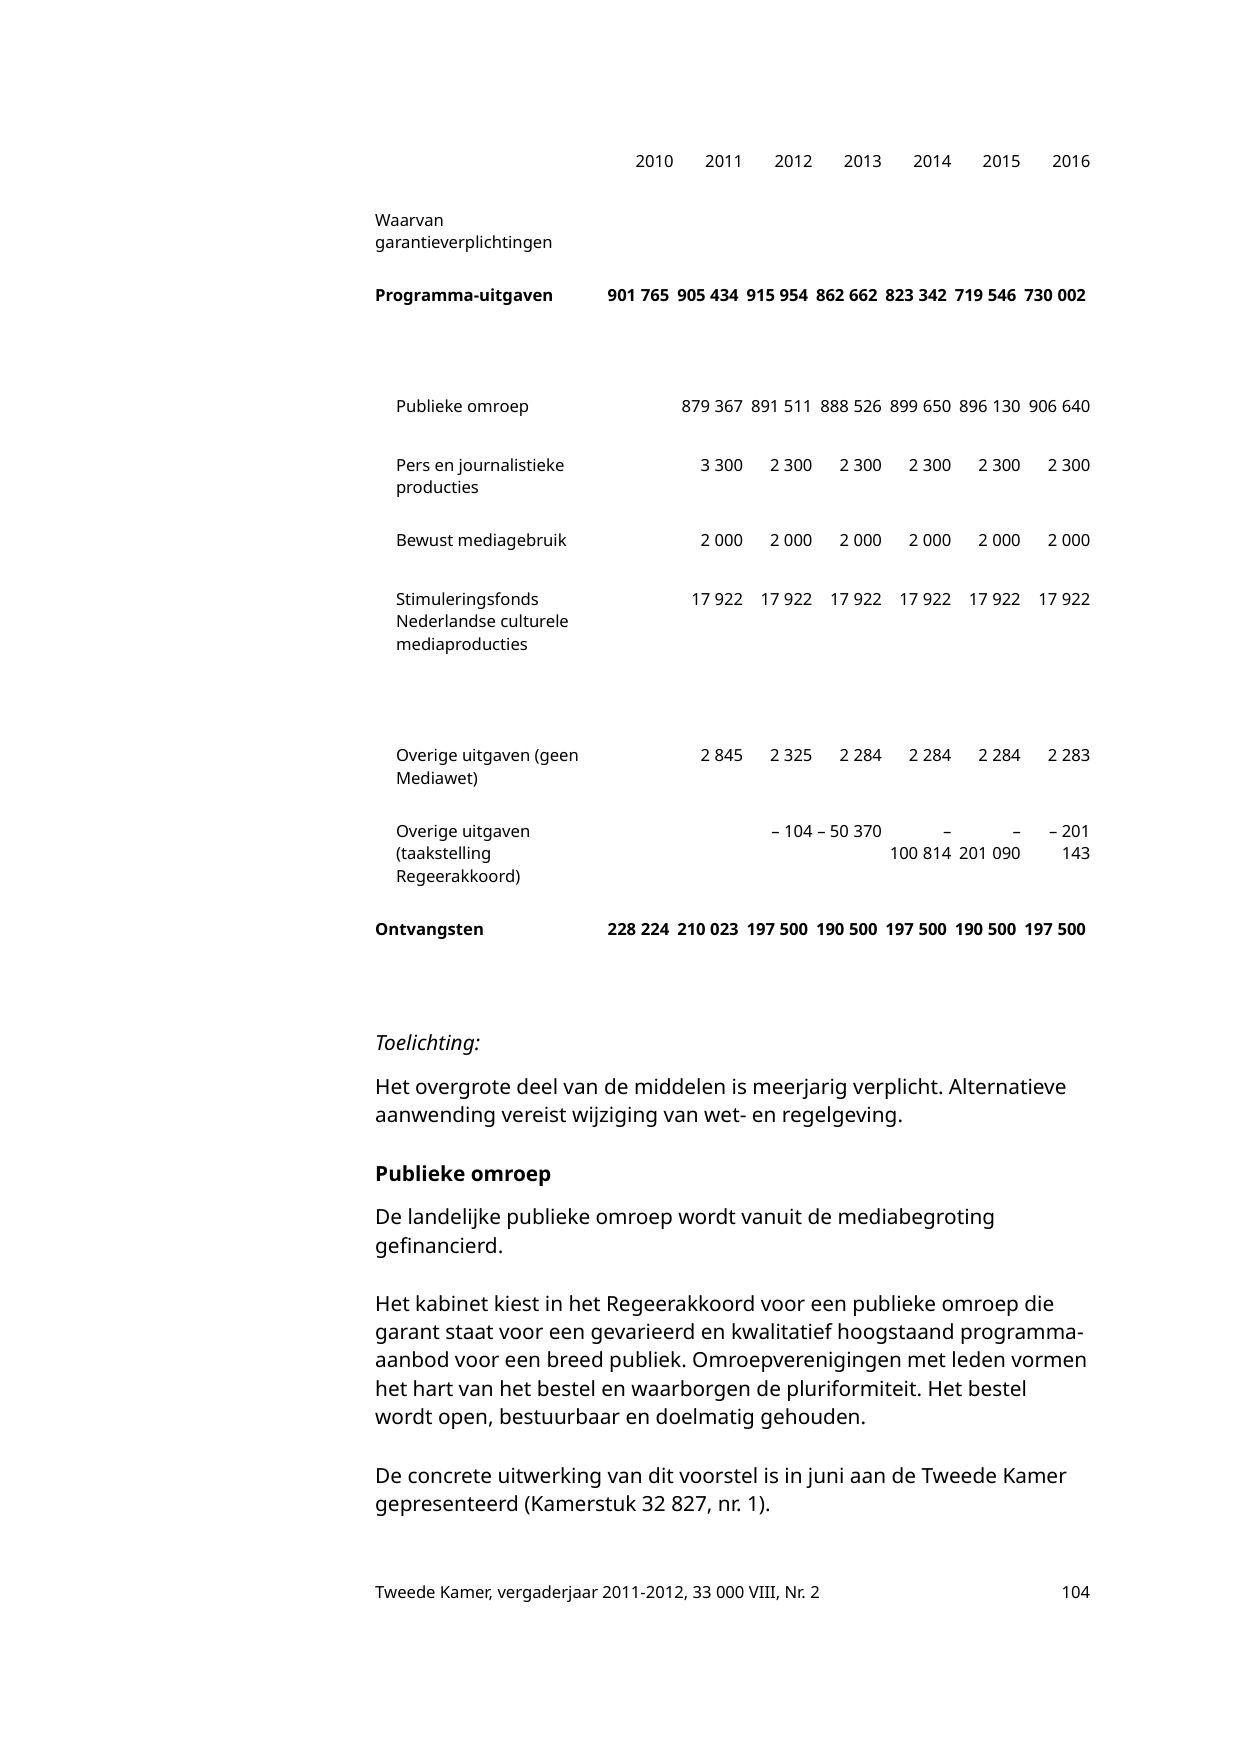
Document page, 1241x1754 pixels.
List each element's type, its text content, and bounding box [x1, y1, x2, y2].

table_cell Overige uitgaven (geen Mediawet) [396, 744, 604, 819]
table_cell 17 922 [1021, 587, 1090, 685]
table_cell [1021, 685, 1090, 744]
table_cell 2 000 [1021, 529, 1090, 587]
table_cell 197 500 [743, 918, 812, 970]
table_cell 888 526 [812, 395, 882, 453]
table_cell [674, 337, 743, 395]
table_cell 2 845 [674, 744, 743, 819]
table_cell Publieke omroep [396, 395, 604, 453]
table_cell 210 023 [674, 918, 743, 970]
table_cell [375, 685, 396, 744]
table_cell 823 342 [882, 284, 951, 337]
table_header 2010 [604, 150, 673, 208]
table_cell 2 300 [743, 454, 812, 529]
table_cell – 50 370 [812, 819, 882, 917]
table_cell 2 000 [882, 529, 951, 587]
text De landelijke publieke omroep wordt vanuit de mediabegroting gefinancierd. [375, 1202, 1090, 1259]
table_cell 2 284 [951, 744, 1021, 819]
table_cell 2 300 [882, 454, 951, 529]
table_header 2014 [882, 150, 951, 208]
table_header 2011 [674, 150, 743, 208]
table_cell [743, 685, 812, 744]
table_cell Waarvan garantieverplichtingen [375, 209, 604, 284]
table_cell [375, 454, 396, 529]
table_cell – 100 814 [882, 819, 951, 917]
table_cell [812, 209, 882, 284]
table_cell [951, 685, 1021, 744]
table_cell 879 367 [674, 395, 743, 453]
table_cell [1021, 337, 1090, 395]
table_cell 17 922 [812, 587, 882, 685]
table_cell [396, 337, 604, 395]
table_cell [812, 337, 882, 395]
table_cell [604, 209, 673, 284]
table_cell 17 922 [882, 587, 951, 685]
table_cell 2 300 [1021, 454, 1090, 529]
table_cell 2 000 [812, 529, 882, 587]
table_cell 17 922 [743, 587, 812, 685]
text De concrete uitwerking van dit voorstel is in juni aan de Tweede Kamer gepresenteerd (Kamerstuk 32 827, nr. 1). [375, 1461, 1090, 1518]
table_cell 190 500 [951, 918, 1021, 970]
text Publieke omroep [375, 1159, 1090, 1187]
table_cell [812, 685, 882, 744]
table_cell Overige uitgaven (taakstelling Regeerakkoord) [396, 819, 604, 917]
table_cell [1021, 209, 1090, 284]
table_cell [375, 819, 396, 917]
table_cell [375, 744, 396, 819]
table_cell [951, 337, 1021, 395]
table_cell [604, 819, 673, 917]
table_cell 3 300 [674, 454, 743, 529]
table_cell 197 500 [1021, 918, 1090, 970]
table_cell 2 300 [812, 454, 882, 529]
table_cell Ontvangsten [375, 918, 604, 970]
table_header 2016 [1021, 150, 1090, 208]
table_cell 730 002 [1021, 284, 1090, 337]
table_cell [375, 337, 396, 395]
table_cell 896 130 [951, 395, 1021, 453]
table_cell 17 922 [951, 587, 1021, 685]
table_cell 190 500 [812, 918, 882, 970]
table_cell 197 500 [882, 918, 951, 970]
table_cell 2 325 [743, 744, 812, 819]
text Het overgrote deel van de middelen is meerjarig verplicht. Alternatieve aanwending vereist wijziging van wet- en regelgeving. [375, 1072, 1090, 1129]
table_cell 915 954 [743, 284, 812, 337]
table_cell 2 284 [882, 744, 951, 819]
table_cell 2 000 [743, 529, 812, 587]
table_cell – 104 [743, 819, 812, 917]
table_cell 17 922 [674, 587, 743, 685]
table_cell 899 650 [882, 395, 951, 453]
table_header 2015 [951, 150, 1021, 208]
table_cell 2 284 [812, 744, 882, 819]
table_cell [604, 744, 673, 819]
table_cell 905 434 [674, 284, 743, 337]
table_cell [882, 685, 951, 744]
table_cell 228 224 [604, 918, 673, 970]
table_cell [375, 529, 396, 587]
table_cell [375, 395, 396, 453]
table_header 2013 [812, 150, 882, 208]
table_cell – 201 090 [951, 819, 1021, 917]
table_cell [604, 395, 673, 453]
table_header [396, 150, 604, 208]
table_header [375, 150, 396, 208]
table_cell [674, 685, 743, 744]
table_header 2012 [743, 150, 812, 208]
text Het kabinet kiest in het Regeerakkoord voor een publieke omroep die garant staat voor een gevarieerd en kwalitatief hoogstaand programma-aanbod voor een breed publiek. Omroepverenigingen met leden vormen het hart van het bestel en waarborgen de pluriformiteit. Het bestel wordt open, bestuurbaar en doelmatig gehouden. [375, 1289, 1090, 1431]
text Toelichting: [375, 1028, 1090, 1057]
table_cell 2 000 [674, 529, 743, 587]
table_cell [882, 209, 951, 284]
table_cell Stimuleringsfonds Nederlandse culturele mediaproducties [396, 587, 604, 685]
table_cell 906 640 [1021, 395, 1090, 453]
table_cell [674, 209, 743, 284]
table_cell [882, 337, 951, 395]
table_cell [604, 529, 673, 587]
table_cell 891 511 [743, 395, 812, 453]
table_cell 2 300 [951, 454, 1021, 529]
table_cell [743, 337, 812, 395]
table_cell 901 765 [604, 284, 673, 337]
table_cell [375, 587, 396, 685]
table_cell Pers en journalistieke producties [396, 454, 604, 529]
table_cell 719 546 [951, 284, 1021, 337]
table_cell [604, 337, 673, 395]
table_cell [604, 587, 673, 685]
table_cell [396, 685, 604, 744]
table_cell Bewust mediagebruik [396, 529, 604, 587]
table_cell [743, 209, 812, 284]
table_cell [951, 209, 1021, 284]
table_cell [604, 685, 673, 744]
table_cell 862 662 [812, 284, 882, 337]
table_cell 2 283 [1021, 744, 1090, 819]
table_cell Programma-uitgaven [375, 284, 604, 337]
table_cell – 201 143 [1021, 819, 1090, 917]
table_cell 2 000 [951, 529, 1021, 587]
table_cell [674, 819, 743, 917]
table_cell [604, 454, 673, 529]
